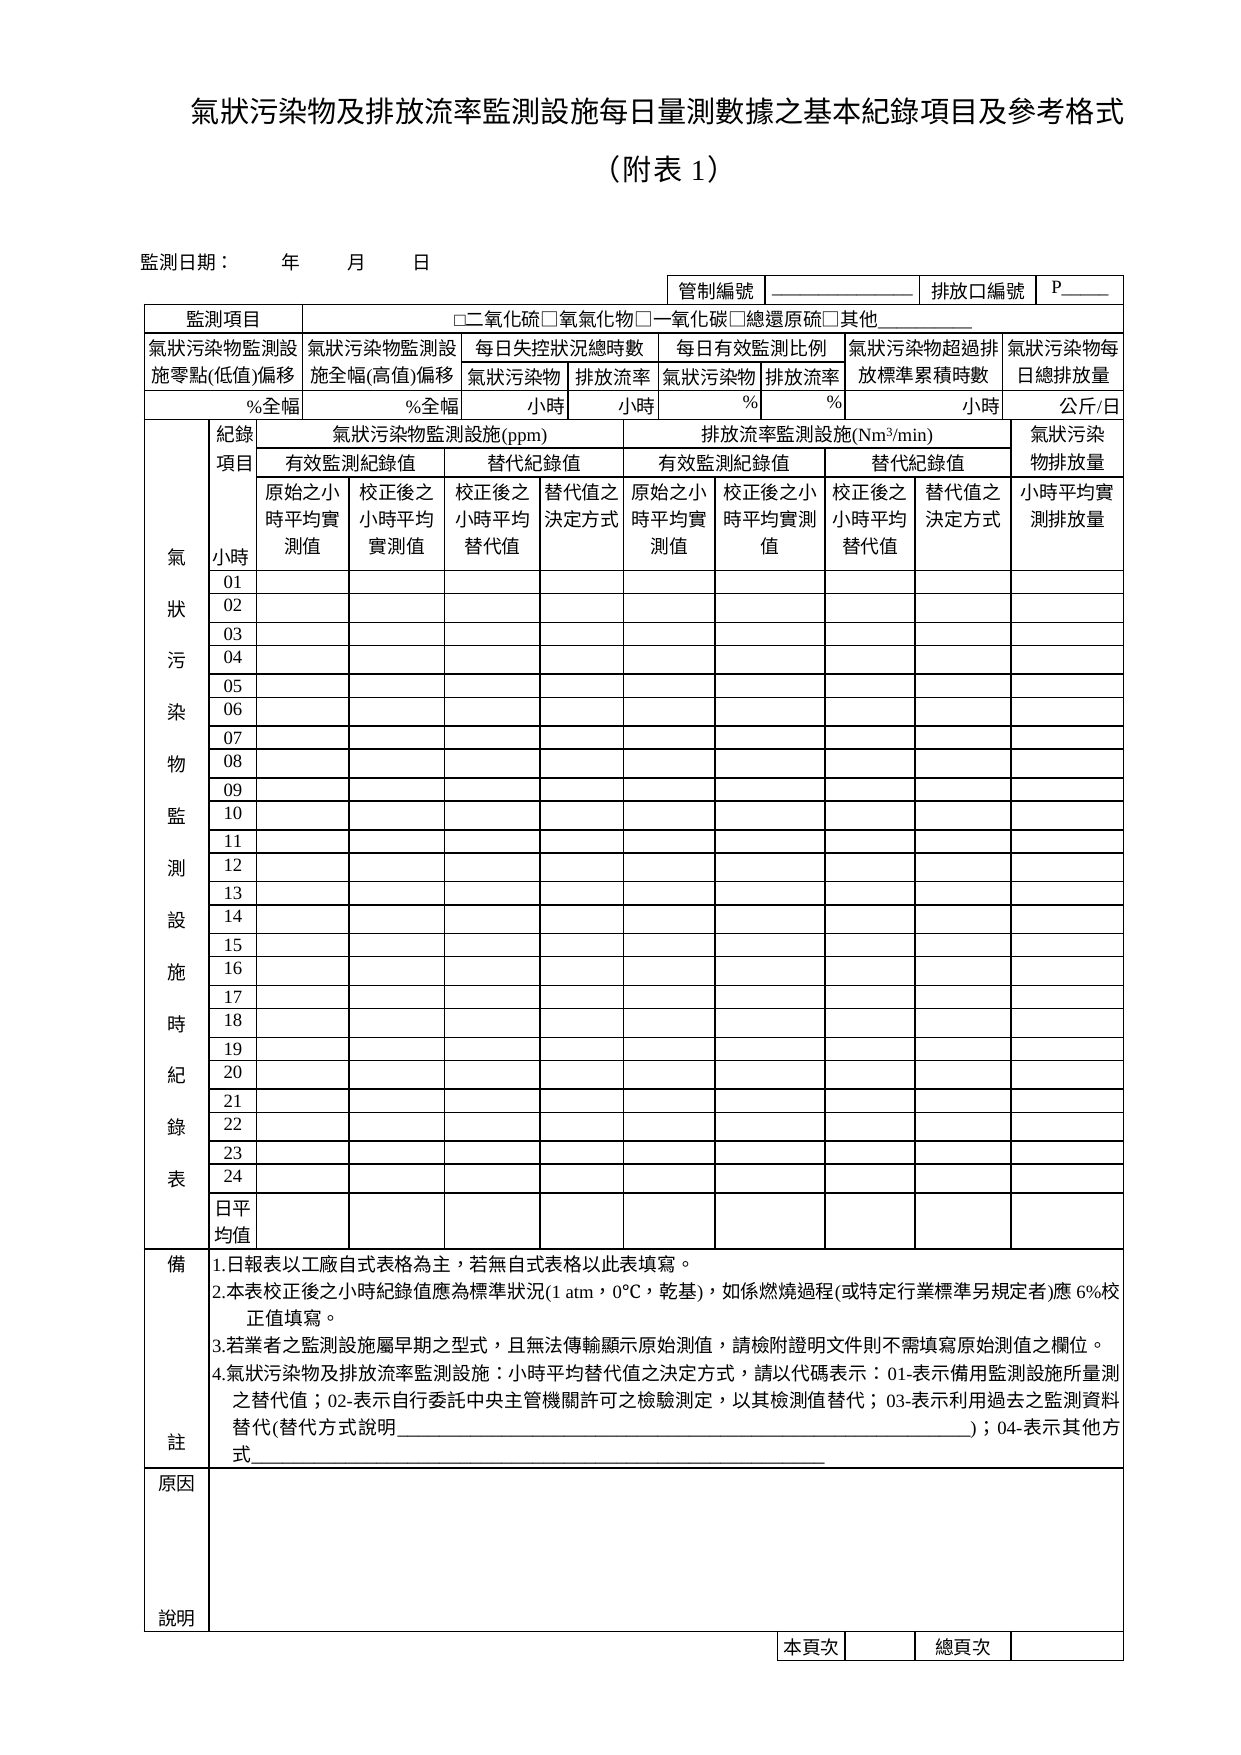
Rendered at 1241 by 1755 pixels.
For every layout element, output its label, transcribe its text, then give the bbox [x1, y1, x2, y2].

table_cell [145, 1192, 208, 1248]
table_cell [541, 750, 623, 777]
table_cell 日報表以工廠自式表格為主，若無自式表格以此表填寫。 本表校正後之小時紀錄值應為標準狀況(1 atm，0℃，乾基)，如係燃燒過程(或特定行業標準另規定者)應6%校正值填寫。 若業者之監測設施屬早期之型式，且無法傳輸顯示原始測值，請檢附證明文件則不需填寫原始測值之欄位。 4.氣狀污染物及排放流率監測設施：小時平均替代值之決定方式，請以代碼表示：01-表示備用監測設施所量測之替代值；02-表示自行委託中央主管機關許可之檢驗測定，以其檢測值替代；03-表示利用過去之監測資料替代(替代方式說明_______________________________________________________)；04-表示其他方式_______________________________________________________ [210, 1250, 1123, 1467]
table_cell [716, 1113, 824, 1140]
table_cell [257, 646, 348, 673]
table_cell [445, 957, 539, 984]
table_cell [257, 594, 348, 621]
table_cell [461, 1632, 540, 1659]
table_cell [826, 1142, 914, 1163]
table_cell [1012, 1090, 1123, 1111]
table_cell 原始之小時平均實測值 [257, 478, 348, 569]
table_cell [715, 1632, 761, 1659]
table_cell [445, 882, 539, 904]
table_cell 氣狀污染物監測設施(ppm) [257, 420, 623, 447]
table_cell [145, 777, 208, 800]
table_cell [916, 1090, 1010, 1111]
table_cell 09 [210, 779, 256, 800]
table_cell [916, 594, 1010, 621]
table_cell [145, 1088, 208, 1111]
table_cell 17 [210, 986, 256, 1008]
table_cell 氣狀污染物每日總排放量 [1003, 334, 1123, 390]
table_header [349, 275, 444, 303]
table_cell [1012, 831, 1123, 852]
table_cell 氣狀污染物監測設施零點(低值)偏移 [145, 334, 302, 390]
table_cell [257, 802, 348, 829]
table_header [540, 275, 568, 303]
table_cell [1012, 1632, 1123, 1659]
table_cell [1012, 1061, 1123, 1088]
table_cell [445, 986, 539, 1008]
table_cell 校正後之小時平均實測值 [350, 478, 444, 569]
table_cell [1012, 1113, 1123, 1140]
table_cell [257, 727, 348, 748]
table_cell 有效監測紀錄值 [257, 449, 444, 476]
table_header [209, 275, 257, 303]
table_cell [1012, 571, 1123, 593]
table_cell 小時 [210, 476, 256, 569]
table_cell 20 [210, 1061, 256, 1088]
table_cell 01 [210, 571, 256, 593]
table_cell [257, 1009, 348, 1036]
table_cell [716, 802, 824, 829]
table_cell [624, 934, 714, 956]
table_cell [716, 623, 824, 644]
table_cell [1012, 779, 1123, 800]
table_cell [541, 957, 623, 984]
table_cell [916, 646, 1010, 673]
table_cell [916, 779, 1010, 800]
table_cell 14 [210, 906, 256, 933]
table_cell [350, 986, 444, 1008]
table_cell [716, 594, 824, 621]
table_cell [716, 571, 824, 593]
table_cell 06 [210, 698, 256, 725]
table_cell [1012, 1038, 1123, 1059]
table_cell [916, 571, 1010, 593]
table_cell [541, 1061, 623, 1088]
table_cell [257, 1061, 348, 1088]
table_cell [916, 986, 1010, 1008]
table_cell [1012, 802, 1123, 829]
table_cell 染 [145, 696, 208, 725]
table_cell 設 [145, 904, 208, 933]
table_cell 08 [210, 750, 256, 777]
table_cell [350, 779, 444, 800]
text （附表1） [139, 143, 1188, 189]
table_cell [257, 1194, 348, 1248]
table_cell [826, 1009, 914, 1036]
table_cell [350, 727, 444, 748]
table_cell [541, 1009, 623, 1036]
table_cell [445, 1009, 539, 1036]
table_cell [257, 882, 348, 904]
table_cell [624, 906, 714, 933]
table_cell [257, 1113, 348, 1140]
table_header [144, 275, 209, 303]
table_cell [350, 571, 444, 593]
table_cell [1012, 1165, 1123, 1192]
table_cell [1012, 675, 1123, 696]
text 氣狀污染物及排放流率監測設施每日量測數據之基本紀錄項目及參考格式 [187, 89, 1127, 131]
table_cell [257, 571, 348, 593]
table_cell 小時 [462, 391, 567, 418]
table_cell 日平均值 [210, 1194, 256, 1248]
table_cell 紀 [145, 1060, 208, 1088]
table_cell 污 [145, 645, 208, 673]
table_cell 施 [145, 956, 208, 984]
table_cell [916, 1165, 1010, 1192]
table_cell [916, 802, 1010, 829]
table_header 管制編號 [668, 276, 764, 303]
table_cell 19 [210, 1038, 256, 1059]
table_header [257, 275, 302, 303]
table_cell [541, 1165, 623, 1192]
table_cell [624, 750, 714, 777]
table_cell [624, 623, 714, 644]
table_cell [716, 854, 824, 881]
table_cell [846, 1632, 914, 1659]
table_cell 原因 說明 [145, 1469, 208, 1631]
table_cell [257, 906, 348, 933]
table_cell [541, 934, 623, 956]
table_cell [445, 646, 539, 673]
table_cell 替代紀錄值 [445, 449, 623, 476]
table_cell [667, 1632, 715, 1659]
table_cell [624, 1194, 714, 1248]
table_cell [716, 1009, 824, 1036]
table_cell [257, 854, 348, 881]
table_cell [257, 675, 348, 696]
text 監測日期： 年 月 日 [141, 248, 1127, 275]
table_cell [826, 727, 914, 748]
table_cell [445, 1194, 539, 1248]
table_cell [826, 1165, 914, 1192]
table_cell [541, 854, 623, 881]
table_cell [624, 646, 714, 673]
table_cell [350, 750, 444, 777]
table_cell [716, 831, 824, 852]
table_cell 18 [210, 1009, 256, 1036]
table_cell [826, 934, 914, 956]
table_header [568, 275, 623, 303]
table_cell [445, 1165, 539, 1192]
table_cell [826, 854, 914, 881]
table_cell [716, 1038, 824, 1059]
table_cell [1012, 594, 1123, 621]
table_cell % [762, 391, 844, 418]
table_cell [541, 1142, 623, 1163]
table_cell [916, 1142, 1010, 1163]
table_cell 原始之小時平均實測值 [624, 478, 714, 569]
table_cell [916, 698, 1010, 725]
table_cell 每日失控狀況總時數 [462, 334, 658, 361]
table_cell [350, 906, 444, 933]
table_cell 排放流率監測設施(Nm3/min) [624, 420, 1010, 447]
table_cell [916, 1113, 1010, 1140]
table_cell 04 [210, 646, 256, 673]
table_cell [541, 882, 623, 904]
table_cell 小時 [846, 391, 1002, 418]
table_cell 小時 [569, 391, 658, 418]
table_cell [350, 646, 444, 673]
table_cell [826, 1061, 914, 1088]
table_cell [257, 957, 348, 984]
table_cell [350, 831, 444, 852]
table_cell [916, 727, 1010, 748]
table_cell 校正後之小時平均替代值 [826, 478, 914, 569]
table_cell [541, 727, 623, 748]
table_cell [257, 1142, 348, 1163]
table_cell [445, 906, 539, 933]
table_cell 替代值之決定方式 [916, 478, 1010, 569]
table_cell [624, 594, 714, 621]
table_cell [302, 1632, 349, 1659]
table_cell 項目 [210, 447, 256, 476]
table_cell [1012, 727, 1123, 748]
table_cell [257, 986, 348, 1008]
table_cell [257, 1632, 302, 1659]
table_cell %全幅 [303, 391, 461, 418]
table_cell [624, 698, 714, 725]
table_cell [541, 698, 623, 725]
table_cell [1012, 854, 1123, 881]
table_cell [826, 1038, 914, 1059]
table_cell [350, 854, 444, 881]
table_cell 23 [210, 1142, 256, 1163]
table_cell 本頁次 [778, 1632, 844, 1659]
table_cell [826, 957, 914, 984]
table_cell [145, 673, 208, 696]
table_cell [716, 1194, 824, 1248]
table_cell 狀 [145, 593, 208, 621]
table_cell [445, 831, 539, 852]
table_cell 總頁次 [916, 1632, 1010, 1659]
table_cell [1012, 698, 1123, 725]
table_cell 時 [145, 1008, 208, 1036]
table_cell 有效監測紀錄值 [624, 449, 824, 476]
table_cell [716, 1142, 824, 1163]
table_cell [350, 1009, 444, 1036]
table_cell [350, 1165, 444, 1192]
table_cell [916, 934, 1010, 956]
table_cell 監測項目 [145, 305, 302, 332]
table_cell [716, 727, 824, 748]
table_cell 替代值之決定方式 [541, 478, 623, 569]
table_cell [1012, 646, 1123, 673]
table_cell [445, 594, 539, 621]
table_cell 每日有效監測比例 [659, 334, 844, 361]
table_cell [716, 1090, 824, 1111]
table_cell 16 [210, 957, 256, 984]
table_cell [624, 986, 714, 1008]
table_cell [624, 1113, 714, 1140]
table_cell [716, 906, 824, 933]
table_cell [1012, 957, 1123, 984]
table_cell 13 [210, 882, 256, 904]
table_cell [445, 1061, 539, 1088]
table_cell 氣 [145, 476, 208, 569]
table_cell [445, 1038, 539, 1059]
table_cell [826, 831, 914, 852]
table_cell [624, 727, 714, 748]
table_cell 21 [210, 1090, 256, 1111]
table_cell [257, 623, 348, 644]
table_cell [1012, 623, 1123, 644]
table_cell [624, 1142, 714, 1163]
table_cell [1012, 750, 1123, 777]
table_cell [916, 1061, 1010, 1088]
table_cell 07 [210, 727, 256, 748]
table_cell [145, 1140, 208, 1163]
table_cell [716, 750, 824, 777]
table_cell [568, 1632, 623, 1659]
table_cell [541, 1194, 623, 1248]
table_cell [541, 986, 623, 1008]
table_cell [1012, 1142, 1123, 1163]
table_cell [916, 623, 1010, 644]
table_cell [624, 1165, 714, 1192]
table_cell [145, 570, 208, 593]
table_header [623, 275, 658, 303]
table_cell 氣狀污染物監測設施全幅(高值)偏移 [303, 334, 461, 390]
table_cell [145, 829, 208, 852]
table_cell [350, 675, 444, 696]
table_cell 測 [145, 852, 208, 881]
table_cell 替代紀錄值 [826, 449, 1010, 476]
table_cell [541, 831, 623, 852]
table_cell [916, 1194, 1010, 1248]
table_cell [916, 906, 1010, 933]
table_cell [445, 698, 539, 725]
table_header [302, 275, 349, 303]
table_cell [624, 571, 714, 593]
table_cell 02 [210, 594, 256, 621]
table_cell [445, 623, 539, 644]
table_cell [541, 802, 623, 829]
table_cell [716, 646, 824, 673]
table_cell [541, 1113, 623, 1140]
table_cell [916, 957, 1010, 984]
table_cell [624, 779, 714, 800]
table_cell 表 [145, 1163, 208, 1192]
table_cell [145, 933, 208, 956]
table_cell [916, 750, 1010, 777]
table_cell [350, 1194, 444, 1248]
table_cell [350, 594, 444, 621]
table_cell 校正後之小時平均替代值 [445, 478, 539, 569]
table_cell 監 [145, 800, 208, 829]
table_cell 紀錄 [210, 420, 256, 447]
table_cell [716, 698, 824, 725]
table_cell [916, 882, 1010, 904]
table_cell [761, 1632, 765, 1659]
table_cell [541, 623, 623, 644]
table_cell [826, 802, 914, 829]
table_cell [145, 621, 208, 644]
table_cell [916, 1009, 1010, 1036]
table_cell [624, 1061, 714, 1088]
table_cell [445, 571, 539, 593]
table_header 排放口編號 [920, 276, 1035, 303]
table_cell [624, 882, 714, 904]
table_header _______________ [766, 276, 919, 303]
table_cell [349, 1632, 444, 1659]
table_cell [541, 594, 623, 621]
table_cell [826, 698, 914, 725]
table_cell [445, 750, 539, 777]
table_cell [540, 1632, 568, 1659]
table_cell [445, 854, 539, 881]
table_cell [541, 1038, 623, 1059]
table_cell 錄 [145, 1111, 208, 1140]
table_cell [916, 1038, 1010, 1059]
table_cell [826, 646, 914, 673]
table_cell 氣狀污染物 [659, 363, 760, 390]
table_cell [350, 1061, 444, 1088]
table_cell [541, 779, 623, 800]
table_cell [145, 985, 208, 1008]
table_cell 物 [145, 748, 208, 777]
table_cell [145, 881, 208, 904]
table_cell [210, 1469, 1123, 1631]
table_cell [350, 934, 444, 956]
table_cell 氣狀污染 物排放量 [1012, 420, 1123, 476]
table_cell 排放流率 [762, 363, 844, 390]
table_cell [624, 831, 714, 852]
table_cell [350, 1113, 444, 1140]
table_cell [257, 934, 348, 956]
table_cell [445, 1142, 539, 1163]
table_cell 小時平均實測排放量 [1012, 478, 1123, 569]
table_cell [257, 1165, 348, 1192]
table_cell 校正後之小時平均實測值 [716, 478, 824, 569]
table_cell 公斤/日 [1003, 391, 1123, 418]
table_cell [541, 675, 623, 696]
table_cell [257, 1038, 348, 1059]
table_cell [624, 675, 714, 696]
table_cell [350, 957, 444, 984]
table_cell [624, 802, 714, 829]
table_cell [145, 1036, 208, 1059]
table_cell %全幅 [145, 391, 302, 418]
table_cell [1012, 986, 1123, 1008]
table_cell [257, 779, 348, 800]
table_header [444, 275, 461, 303]
table_cell [624, 1009, 714, 1036]
table_cell 氣狀污染物 [462, 363, 567, 390]
table_cell [826, 750, 914, 777]
table_cell [826, 986, 914, 1008]
table_cell [716, 986, 824, 1008]
table_cell [916, 854, 1010, 881]
table_cell 15 [210, 934, 256, 956]
table_cell [257, 1090, 348, 1111]
table_cell 24 [210, 1165, 256, 1192]
table_header [461, 275, 540, 303]
table_cell [145, 725, 208, 748]
table_header [658, 275, 667, 303]
table_cell [145, 420, 208, 447]
table_cell □二氧化硫□氧氣化物□一氧化碳□總還原硫□其他__________ [303, 305, 1123, 332]
table_cell [826, 1113, 914, 1140]
table_cell [826, 594, 914, 621]
table_cell [445, 1090, 539, 1111]
table_cell [1012, 906, 1123, 933]
table_cell [716, 675, 824, 696]
table_cell [445, 934, 539, 956]
table_cell [658, 1632, 667, 1659]
table_cell [716, 1165, 824, 1192]
table_cell [624, 1090, 714, 1111]
table_cell [445, 675, 539, 696]
table_cell [826, 623, 914, 644]
table_cell [716, 779, 824, 800]
table_cell [350, 698, 444, 725]
table_cell % [659, 391, 760, 418]
table_cell [350, 1090, 444, 1111]
table_cell [541, 1090, 623, 1111]
table_cell [826, 1194, 914, 1248]
table_cell [826, 675, 914, 696]
table_cell [350, 623, 444, 644]
table_cell [624, 957, 714, 984]
table_cell [144, 1632, 209, 1659]
table_cell [444, 1632, 461, 1659]
table_cell [350, 802, 444, 829]
table_cell [716, 1061, 824, 1088]
table_cell 備 註 [145, 1250, 208, 1467]
table_cell [541, 571, 623, 593]
table_cell [1012, 934, 1123, 956]
table_cell [445, 779, 539, 800]
table_cell [350, 1038, 444, 1059]
table_cell [257, 750, 348, 777]
table_cell 22 [210, 1113, 256, 1140]
table_cell [350, 882, 444, 904]
table_cell 12 [210, 854, 256, 881]
table_cell [826, 779, 914, 800]
table_cell [350, 1142, 444, 1163]
table_header P_____ [1037, 276, 1123, 303]
table_cell [445, 727, 539, 748]
table_cell 11 [210, 831, 256, 852]
table_cell [916, 675, 1010, 696]
table_cell [765, 1632, 777, 1659]
table_cell [257, 698, 348, 725]
table_cell [716, 957, 824, 984]
table_cell [624, 1038, 714, 1059]
table_cell 10 [210, 802, 256, 829]
table_cell [826, 1090, 914, 1111]
table_cell [145, 447, 208, 476]
table_cell [445, 1113, 539, 1140]
table_cell [716, 882, 824, 904]
table_cell [1012, 1009, 1123, 1036]
table_cell [541, 906, 623, 933]
table_cell [916, 831, 1010, 852]
table_cell [445, 802, 539, 829]
table_cell [716, 934, 824, 956]
table_cell [826, 571, 914, 593]
table_cell [209, 1632, 257, 1659]
table_cell [1012, 882, 1123, 904]
table_cell [541, 646, 623, 673]
table_cell 排放流率 [569, 363, 658, 390]
table_cell [1012, 1194, 1123, 1248]
table_cell [623, 1632, 658, 1659]
table_cell [826, 906, 914, 933]
table_cell [826, 882, 914, 904]
table_cell 05 [210, 675, 256, 696]
table_cell 03 [210, 623, 256, 644]
table_cell [624, 854, 714, 881]
table_cell [257, 831, 348, 852]
table_cell 氣狀污染物超過排放標準累積時數 [846, 334, 1002, 390]
